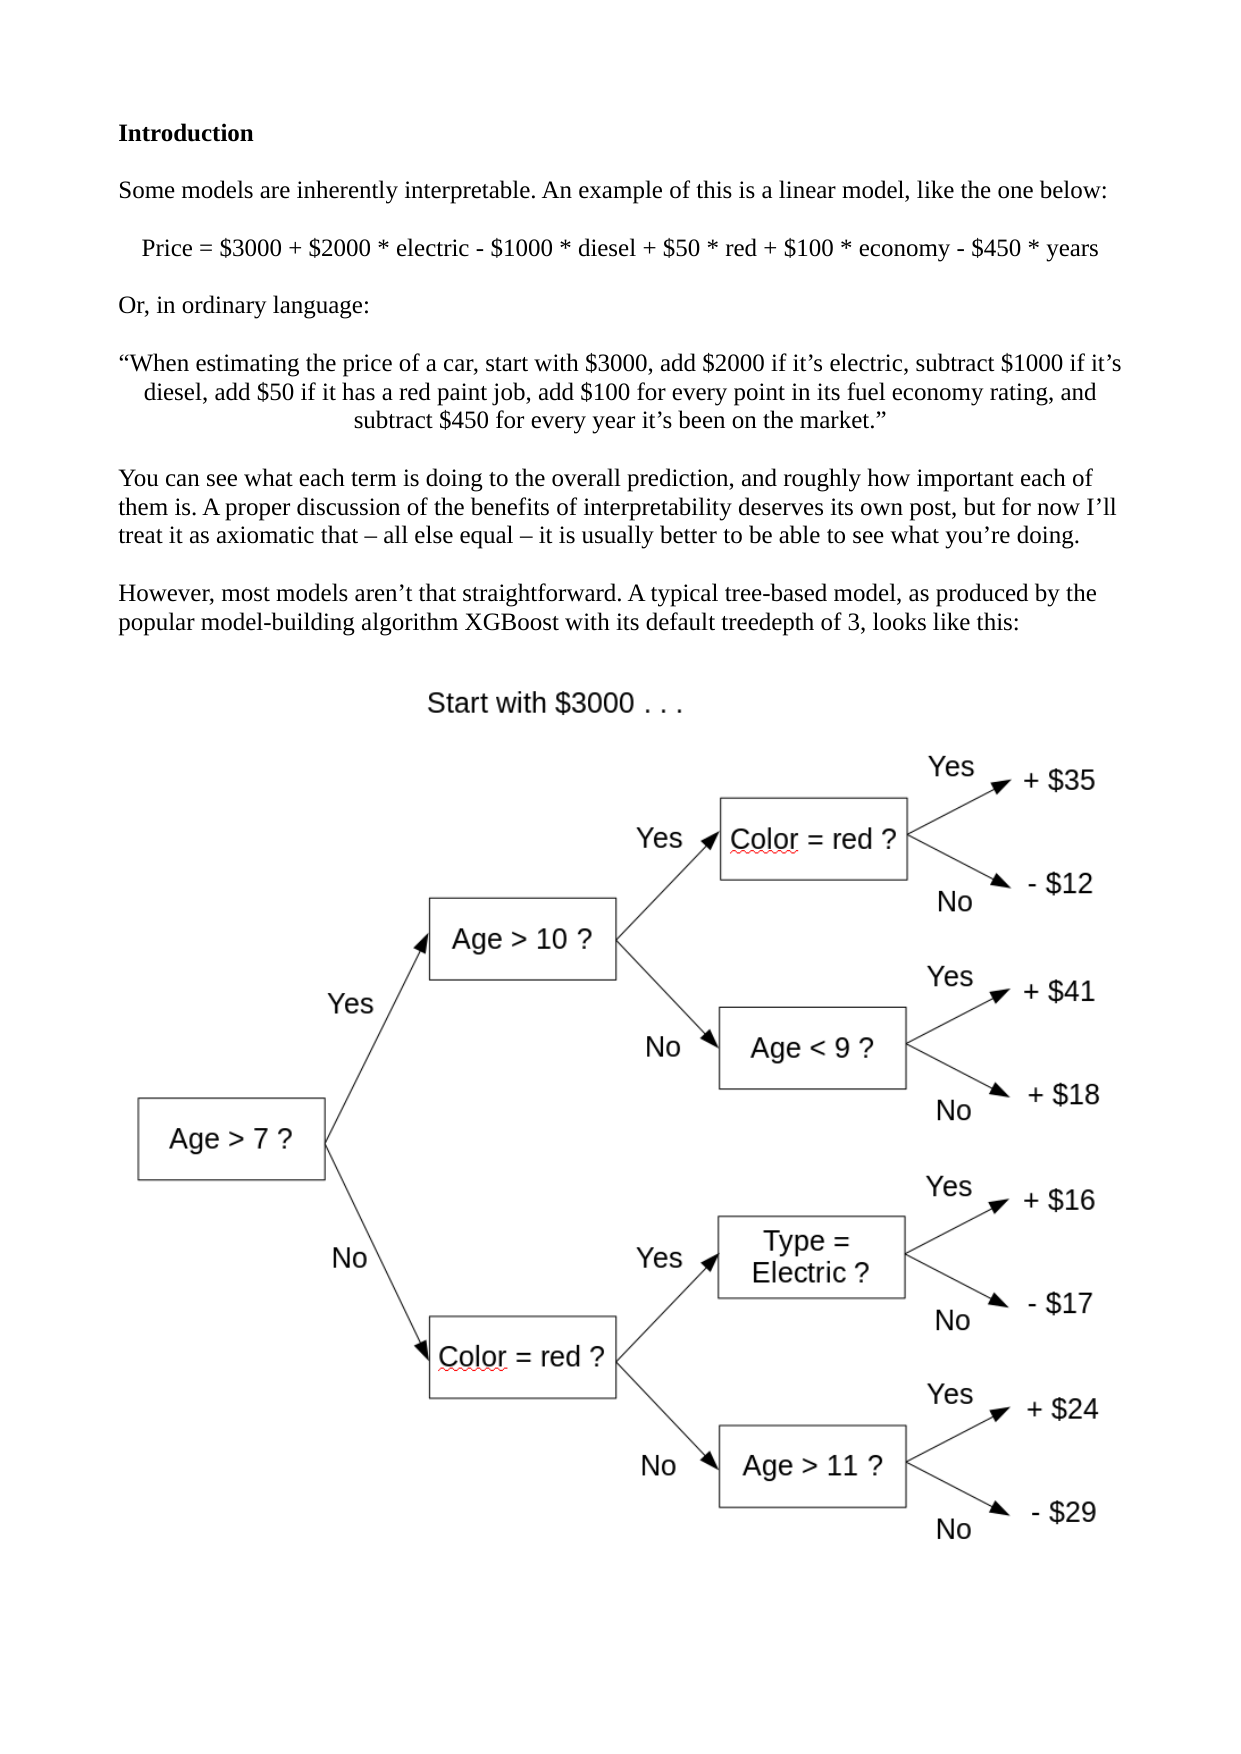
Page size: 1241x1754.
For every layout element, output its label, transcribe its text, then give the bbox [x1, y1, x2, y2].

text Price = $3000 + $2000 * electric - $1000 * diesel + $50 * red + $100 * economy - $450 * years [118, 233, 1122, 262]
text However, most models aren’t that straightforward. A typical tree-based model, as produced by the popular model-building algorithm XGBoost with its default treedepth of 3, looks like this: [118, 578, 1122, 636]
text Introduction [118, 118, 1122, 147]
text Or, in ordinary language: [118, 291, 1122, 319]
text “When estimating the price of a car, start with $3000, add $2000 if it’s electric, subtract $1000 if it’s diesel, add $50 if it has a red paint job, add $100 for every point in its fuel economy rating, and subtract $450 for every year it’s been on the market.” [118, 348, 1122, 434]
picture [118, 664, 1123, 1564]
text Some models are inherently interpretable. An example of this is a linear model, like the one below: [118, 176, 1122, 204]
text You can see what each term is doing to the overall prediction, and roughly how important each of them is. A proper discussion of the benefits of interpretability deserves its own post, but for now I’ll treat it as axiomatic that – all else equal – it is usually better to be able to see what you’re doing. [118, 463, 1122, 549]
